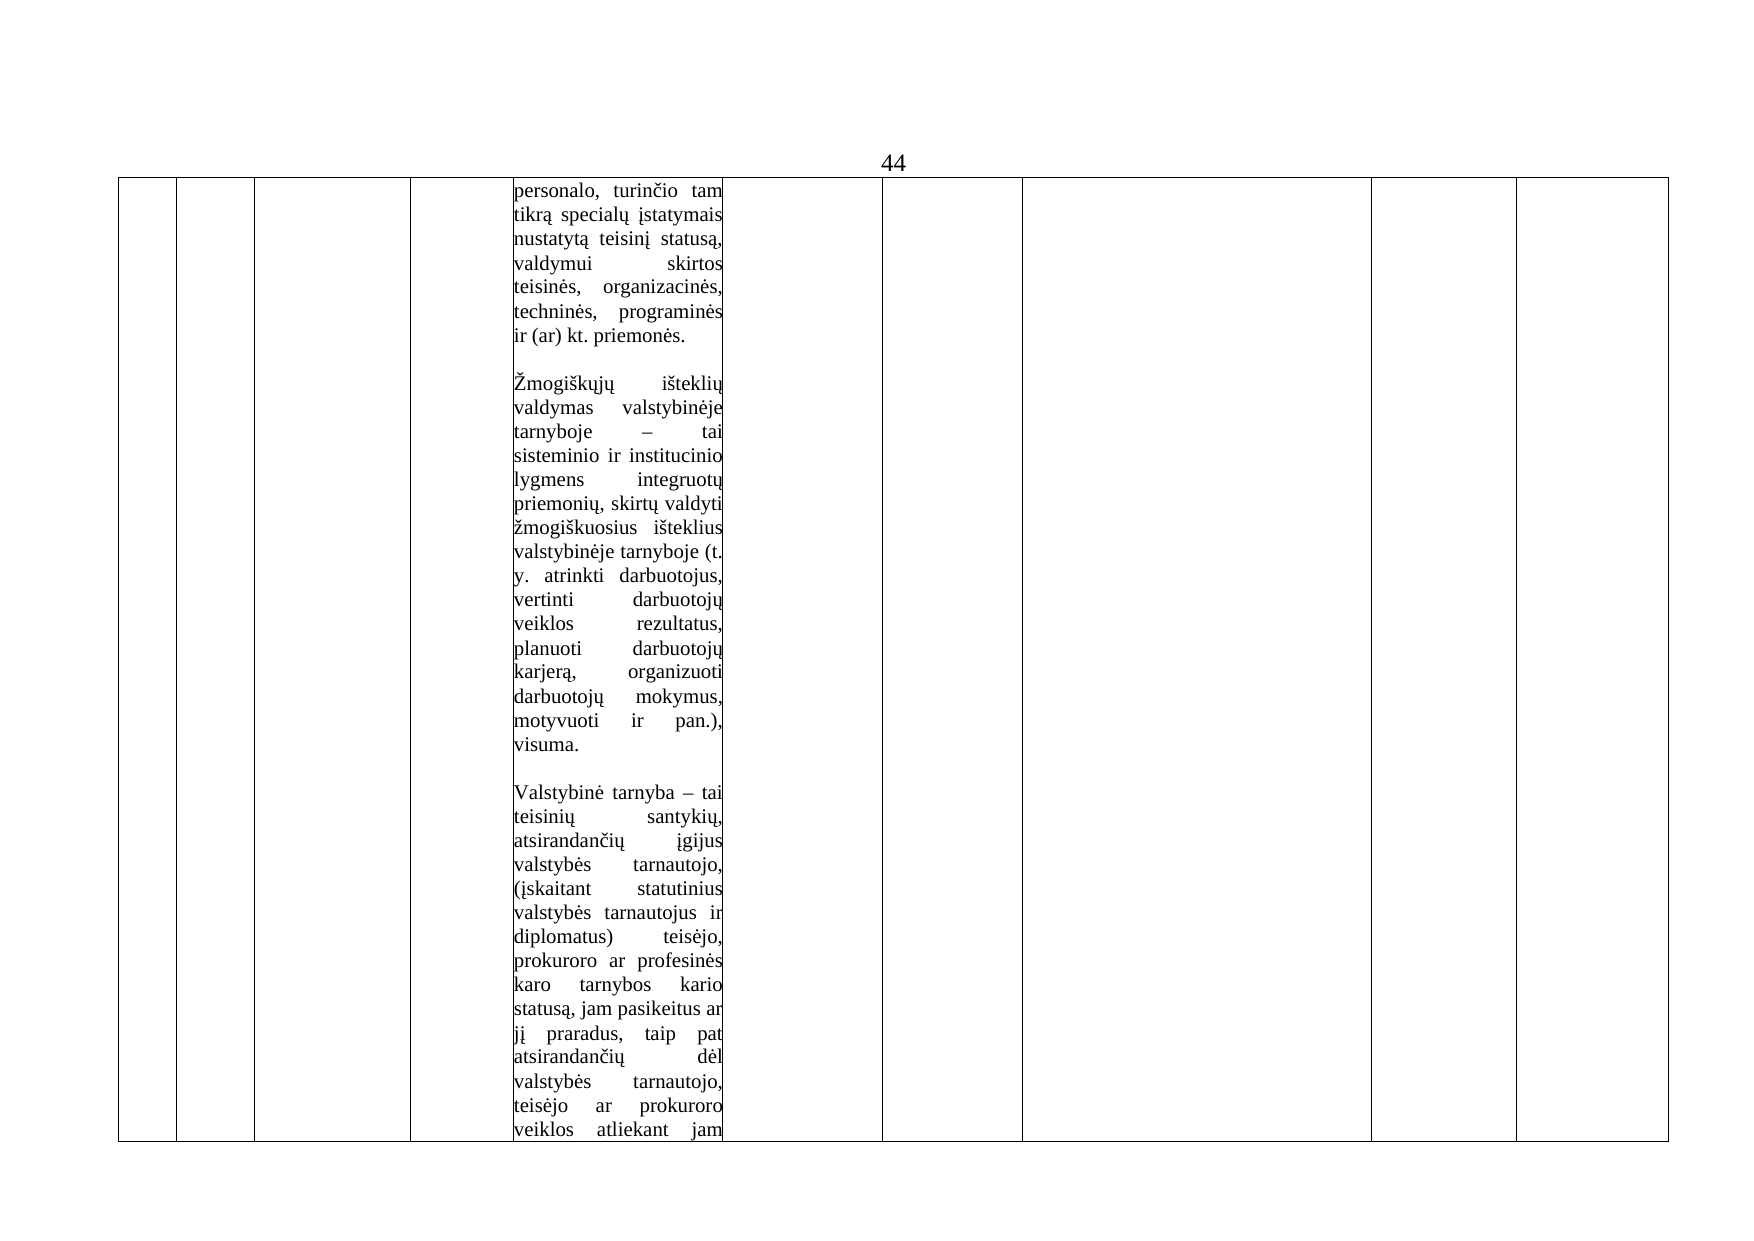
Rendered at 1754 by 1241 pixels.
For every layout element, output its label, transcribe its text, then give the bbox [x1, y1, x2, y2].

table_cell [723, 178, 882, 1141]
table_cell [1372, 178, 1516, 1141]
table_cell personalo, turinčio tam tikrą specialų įstatymais nustatytą teisinį statusą, valdymui skirtos teisinės, organizacinės, techninės, programinės ir (ar) kt. priemonės. Žmogiškųjų išteklių valdymas valstybinėje tarnyboje – tai sisteminio ir institucinio lygmens integruotų priemonių, skirtų valdyti žmogiškuosius išteklius valstybinėje tarnyboje (t. y. atrinkti darbuotojus, vertinti darbuotojų veiklos rezultatus, planuoti darbuotojų karjerą, organizuoti darbuotojų mokymus, motyvuoti ir pan.), visuma. Valstybinė tarnyba – tai teisinių santykių, atsirandančių įgijus valstybės tarnautojo, (įskaitant statutinius valstybės tarnautojus ir diplomatus) teisėjo, prokuroro ar profesinės karo tarnybos kario statusą, jam pasikeitus ar jį praradus, taip pat atsirandančių dėl valstybės tarnautojo, teisėjo ar prokuroro veiklos atliekant jam [514, 178, 722, 1141]
table_cell [177, 178, 254, 1141]
table_cell [255, 178, 410, 1141]
table_cell [119, 178, 176, 1141]
table_cell [1023, 178, 1371, 1141]
table_cell [1517, 178, 1668, 1141]
table_cell [411, 178, 513, 1141]
table_cell [883, 178, 1022, 1141]
